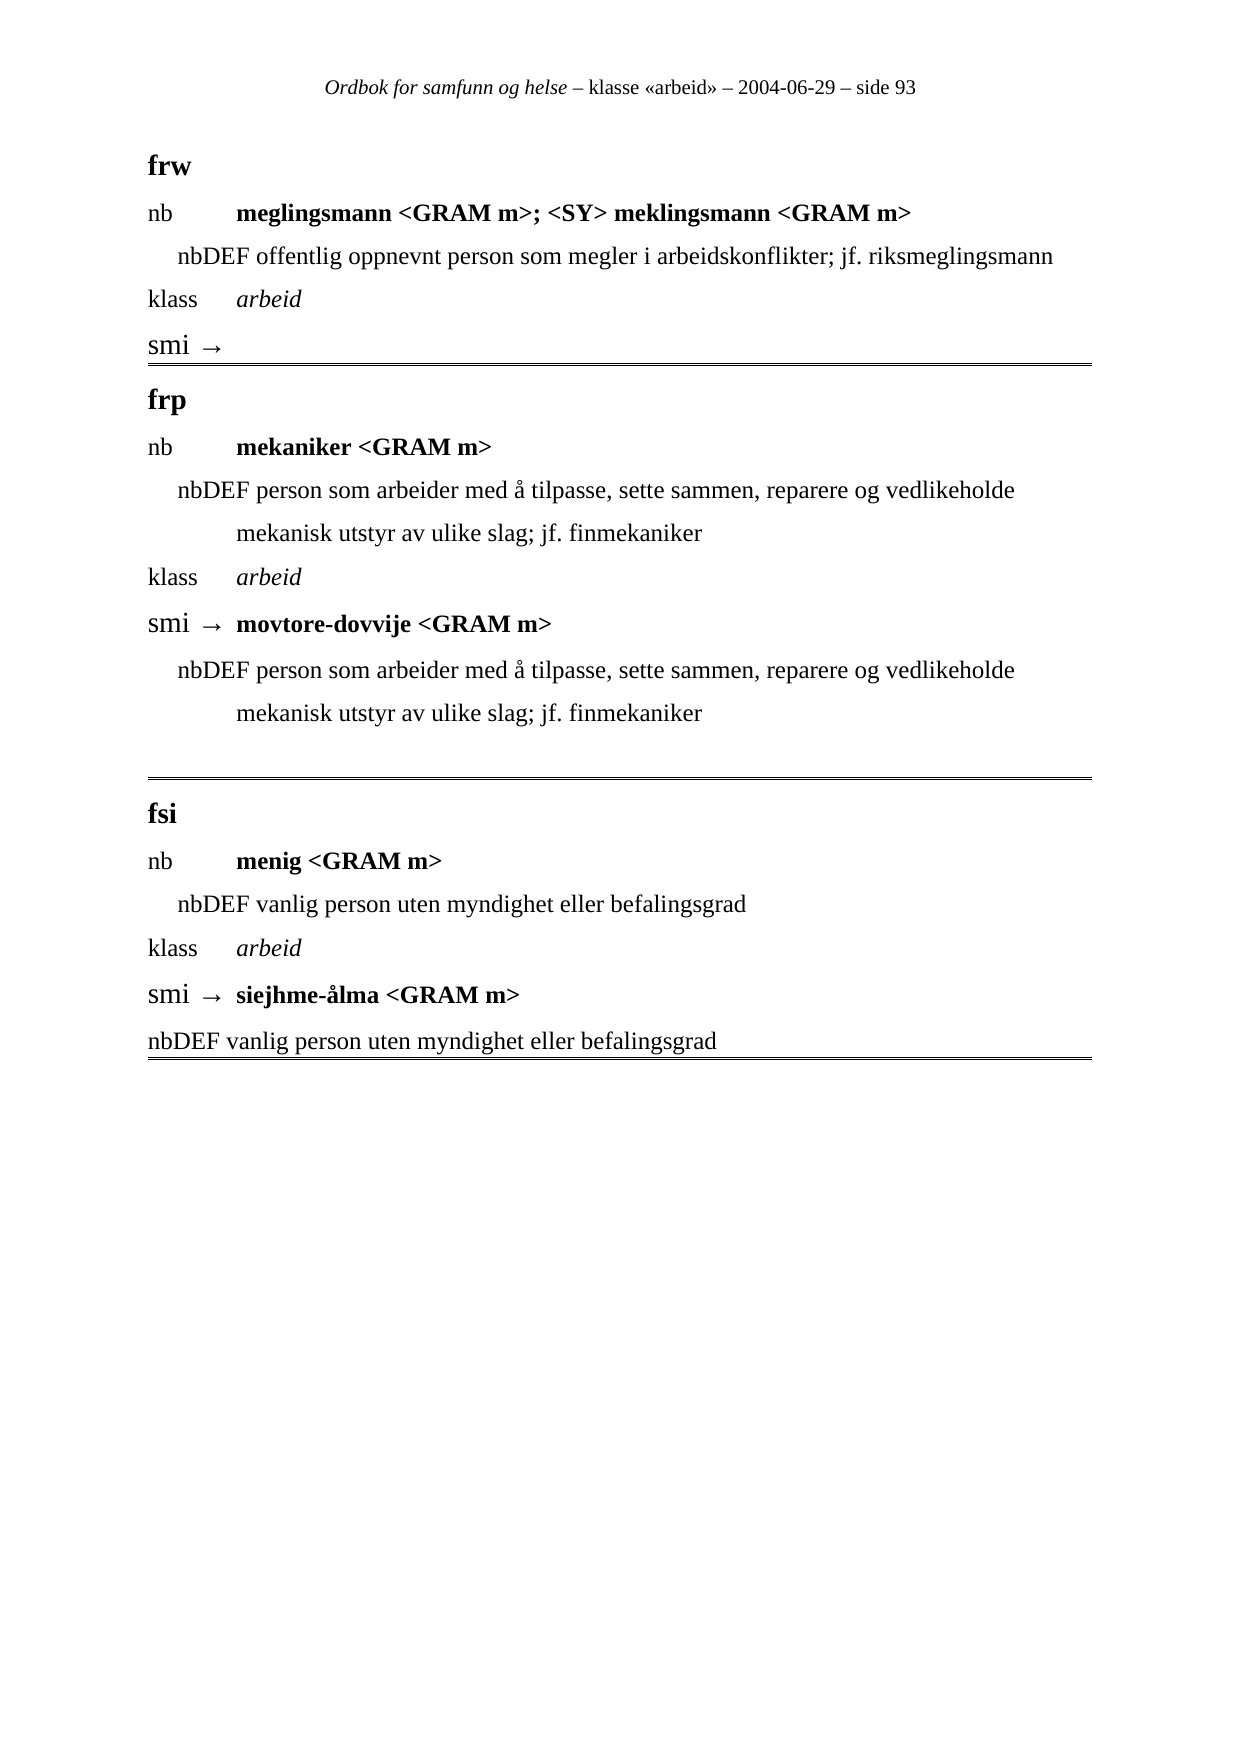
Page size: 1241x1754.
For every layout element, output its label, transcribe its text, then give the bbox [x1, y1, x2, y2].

text fsi [148, 796, 1092, 829]
text nbDEF person som arbeider med å tilpasse, sette sammen, reparere og vedlikeholde mekanisk utstyr av ulike slag; jf. finmekaniker [177, 475, 1092, 547]
text klass arbeid [148, 933, 1092, 961]
text nbDEF person som arbeider med å tilpasse, sette sammen, reparere og vedlikeholde mekanisk utstyr av ulike slag; jf. finmekaniker [177, 655, 1092, 727]
text klass arbeid [148, 284, 1092, 313]
text nbDEF offentlig oppnevnt person som megler i arbeidskonflikter; jf. riksmeglingsmann [177, 241, 1092, 270]
text nbDEF vanlig person uten myndighet eller befalingsgrad [148, 1026, 1092, 1057]
text frw [148, 148, 1092, 181]
text frp [148, 382, 1092, 416]
text klass arbeid [148, 562, 1092, 590]
text nb mekaniker <GRAM m> [148, 432, 1092, 461]
text smi → [148, 327, 1092, 363]
text smi → siejhme-ålma <GRAM m> [148, 976, 1092, 1009]
text nb menig <GRAM m> [148, 846, 1092, 875]
text smi → movtore-dovvije <GRAM m> [148, 605, 1092, 638]
text nb meglingsmann <GRAM m>; <SY> meklingsmann <GRAM m> [148, 198, 1092, 227]
text nbDEF vanlig person uten myndighet eller befalingsgrad [177, 889, 1092, 918]
